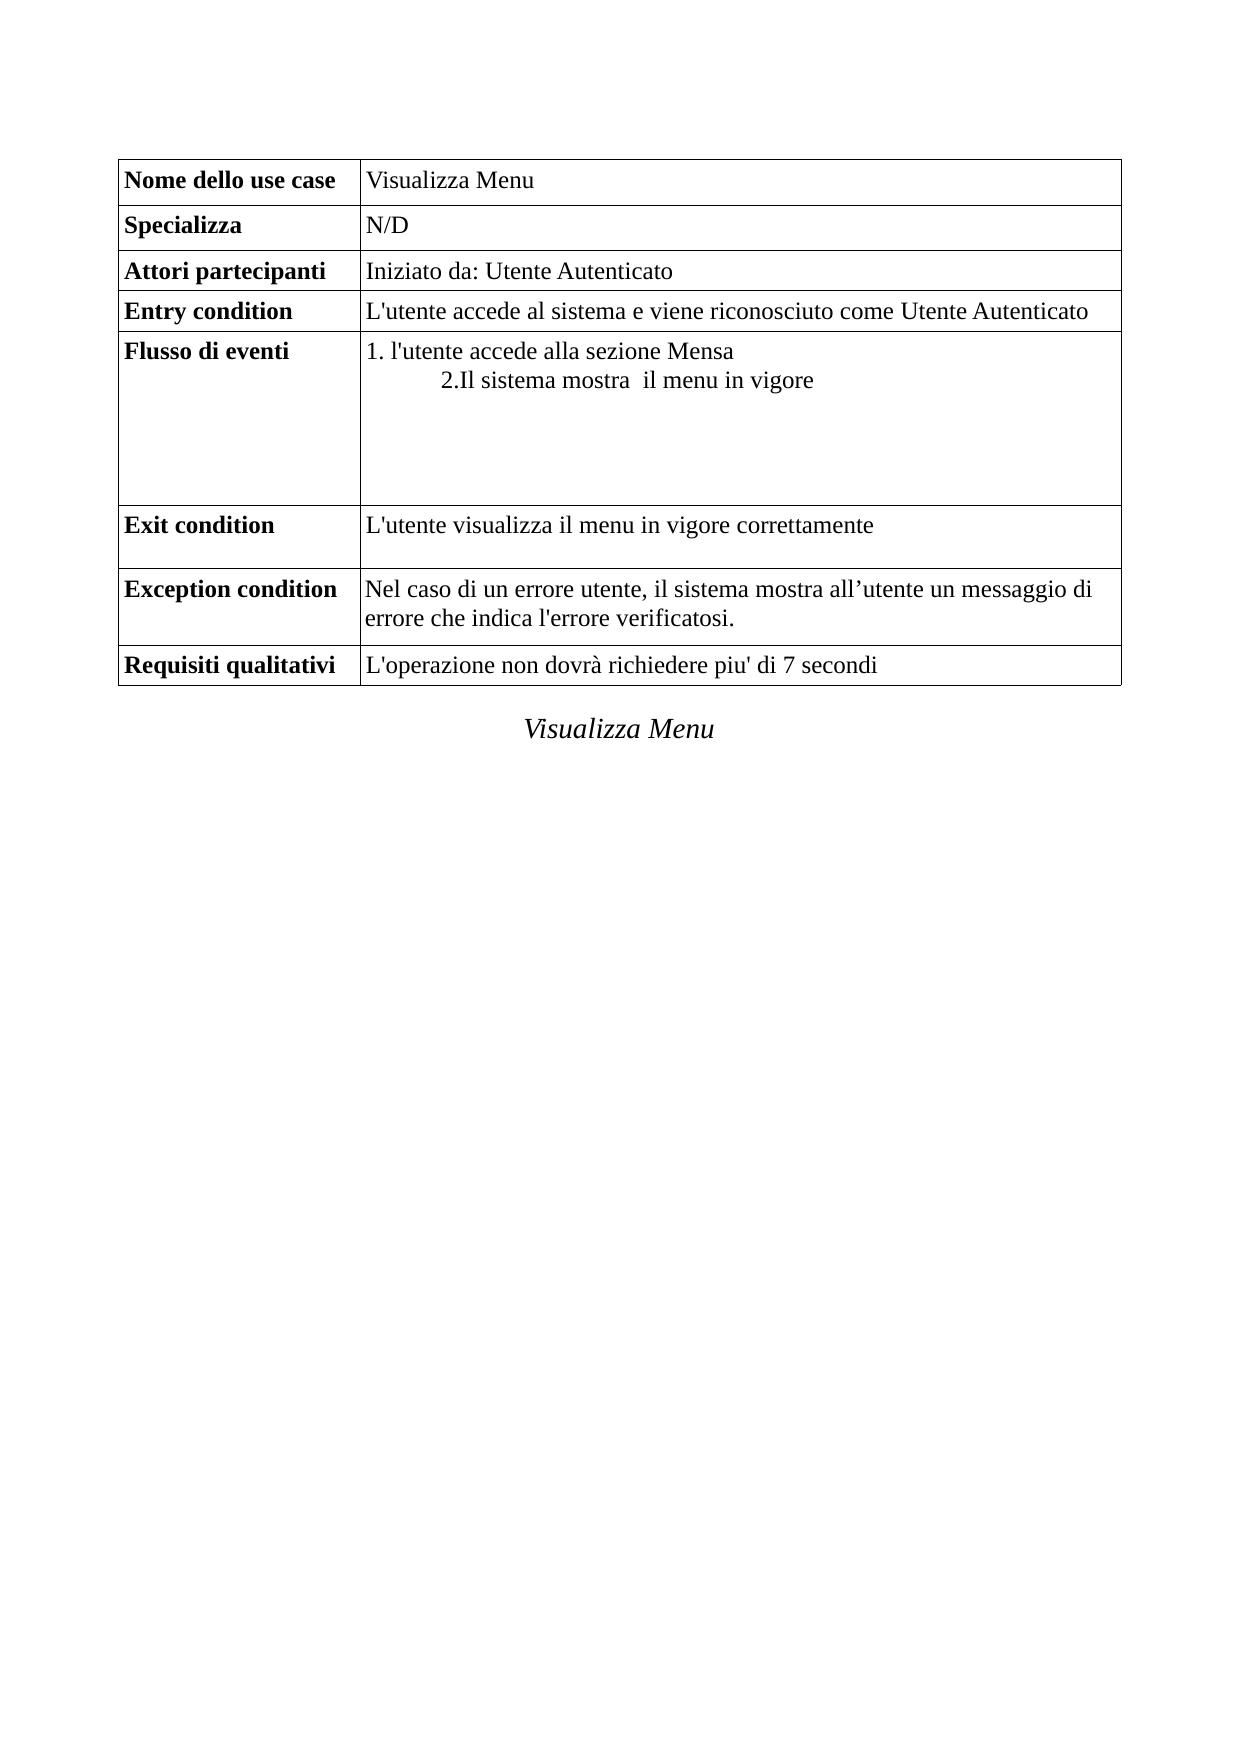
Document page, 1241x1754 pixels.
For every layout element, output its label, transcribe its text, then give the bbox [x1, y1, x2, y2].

text Visualizza Menu [118, 711, 1122, 745]
table_cell L'utente accede al sistema e viene riconosciuto come Utente Autenticato [361, 291, 1121, 331]
table_cell L'utente visualizza il menu in vigore correttamente [361, 506, 1121, 568]
table_cell Iniziato da: Utente Autenticato [361, 251, 1121, 290]
table_cell N/D [361, 206, 1121, 250]
table_cell Requisiti qualitativi [119, 646, 360, 685]
table_cell Flusso di eventi [119, 332, 360, 505]
table_cell Specializza [119, 206, 360, 250]
table_header Visualizza Menu [361, 160, 1121, 205]
table_cell Nel caso di un errore utente, il sistema mostra all’utente un messaggio di errore che indica l'errore verificatosi. [361, 569, 1121, 645]
table_cell 1. l'utente accede alla sezione Mensa 2.Il sistema mostra il menu in vigore [361, 332, 1121, 505]
table_cell Attori partecipanti [119, 251, 360, 290]
table_cell Exit condition [119, 506, 360, 568]
table_cell Entry condition [119, 291, 360, 331]
table_cell Exception condition [119, 569, 360, 645]
table_cell L'operazione non dovrà richiedere piu' di 7 secondi [361, 646, 1121, 685]
table_header Nome dello use case [119, 160, 360, 205]
